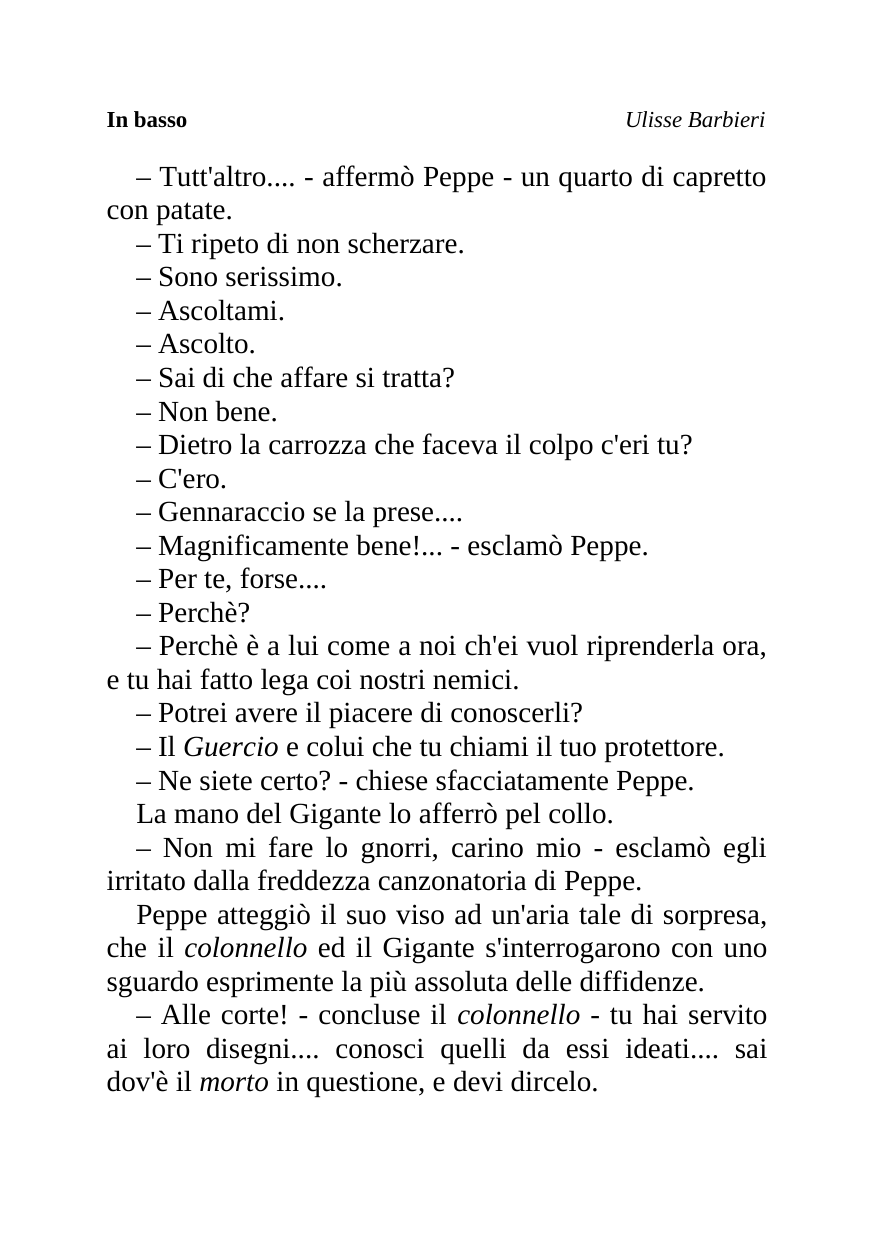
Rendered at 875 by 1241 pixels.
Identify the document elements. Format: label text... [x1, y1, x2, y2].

text – Perchè? [106, 595, 768, 628]
text – C'ero. [106, 461, 768, 494]
text – Gennaraccio se la prese.... [106, 494, 768, 528]
text – Sai di che affare si tratta? [106, 360, 768, 394]
text – Ascoltami. [106, 293, 768, 327]
text – Non mi fare lo gnorri, carino mio - esclamò egli irritato dalla freddezza canzonatoria di Peppe. [106, 830, 768, 897]
text Peppe atteggiò il suo viso ad un'aria tale di sorpresa, che il colonnello ed il Gigante s'interrogarono con uno sguardo esprimente la più assoluta delle diffidenze. [106, 897, 768, 997]
text – Potrei avere il piacere di conoscerli? [106, 696, 768, 729]
text – Non bene. [106, 394, 768, 427]
text – Il Guercio e colui che tu chiami il tuo protettore. [106, 729, 768, 763]
text – Ascolto. [106, 327, 768, 360]
text – Alle corte! - concluse il colonnello - tu hai servito ai loro disegni.... conosci quelli da essi ideati.... sai dov'è il morto in questione, e devi dircelo. [106, 997, 768, 1098]
text – Perchè è a lui come a noi ch'ei vuol riprenderla ora, e tu hai fatto lega coi nostri nemici. [106, 628, 768, 696]
text – Dietro la carrozza che faceva il colpo c'eri tu? [106, 427, 768, 461]
text – Ti ripeto di non scherzare. [106, 226, 768, 259]
text La mano del Gigante lo afferrò pel collo. [106, 796, 768, 830]
text – Tutt'altro.... - affermò Peppe - un quarto di capretto con patate. [106, 159, 768, 226]
text – Ne siete certo? - chiese sfacciatamente Peppe. [106, 763, 768, 796]
text – Magnificamente bene!... - esclamò Peppe. [106, 528, 768, 561]
text – Sono serissimo. [106, 259, 768, 293]
text – Per te, forse.... [106, 561, 768, 595]
